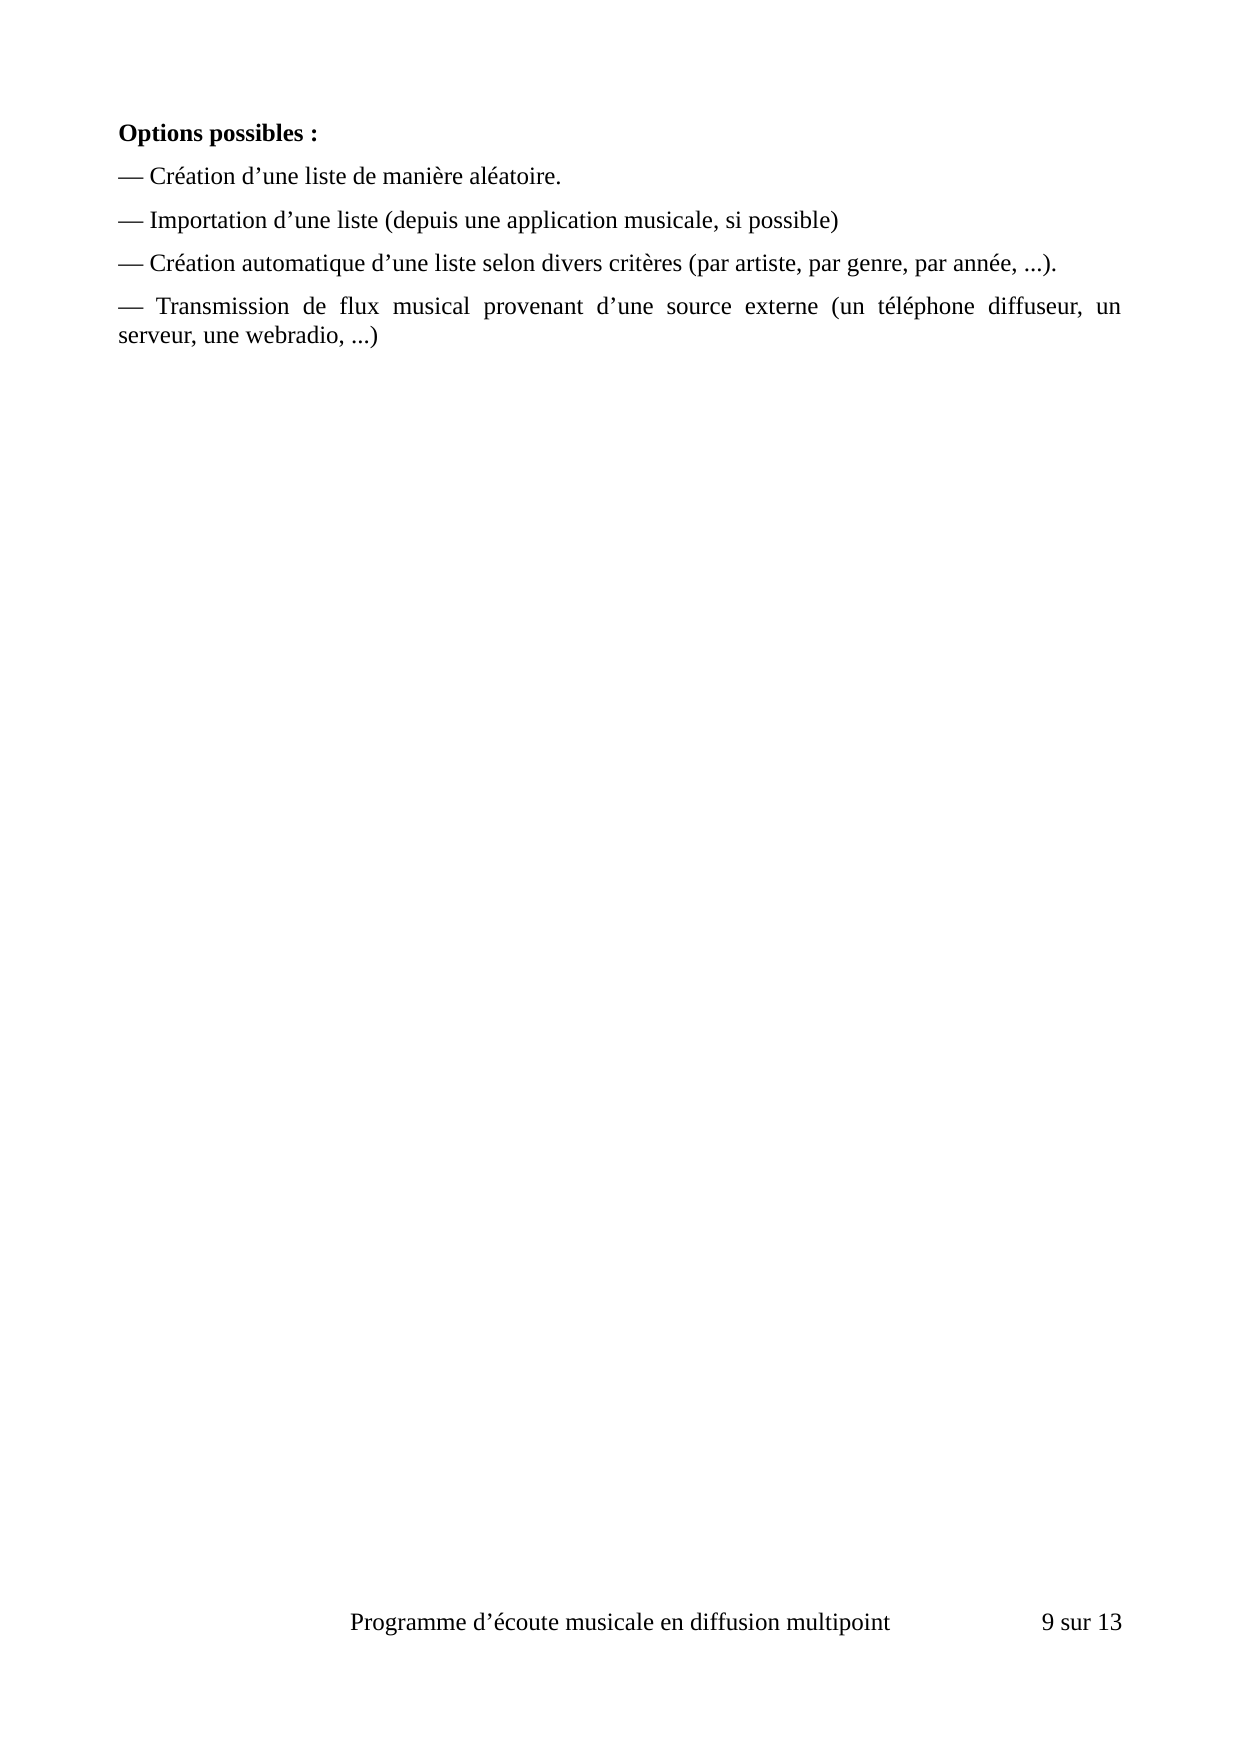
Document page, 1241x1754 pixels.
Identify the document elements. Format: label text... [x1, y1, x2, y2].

text — Transmission de flux musical provenant d’une source externe (un téléphone diffuseur, un serveur, une webradio, ...) [118, 291, 1122, 349]
text Options possibles : [118, 118, 1122, 147]
text — Création automatique d’une liste selon divers critères (par artiste, par genre, par année, ...). [118, 248, 1122, 277]
text — Création d’une liste de manière aléatoire. [118, 161, 1122, 190]
text — Importation d’une liste (depuis une application musicale, si possible) [118, 205, 1122, 233]
